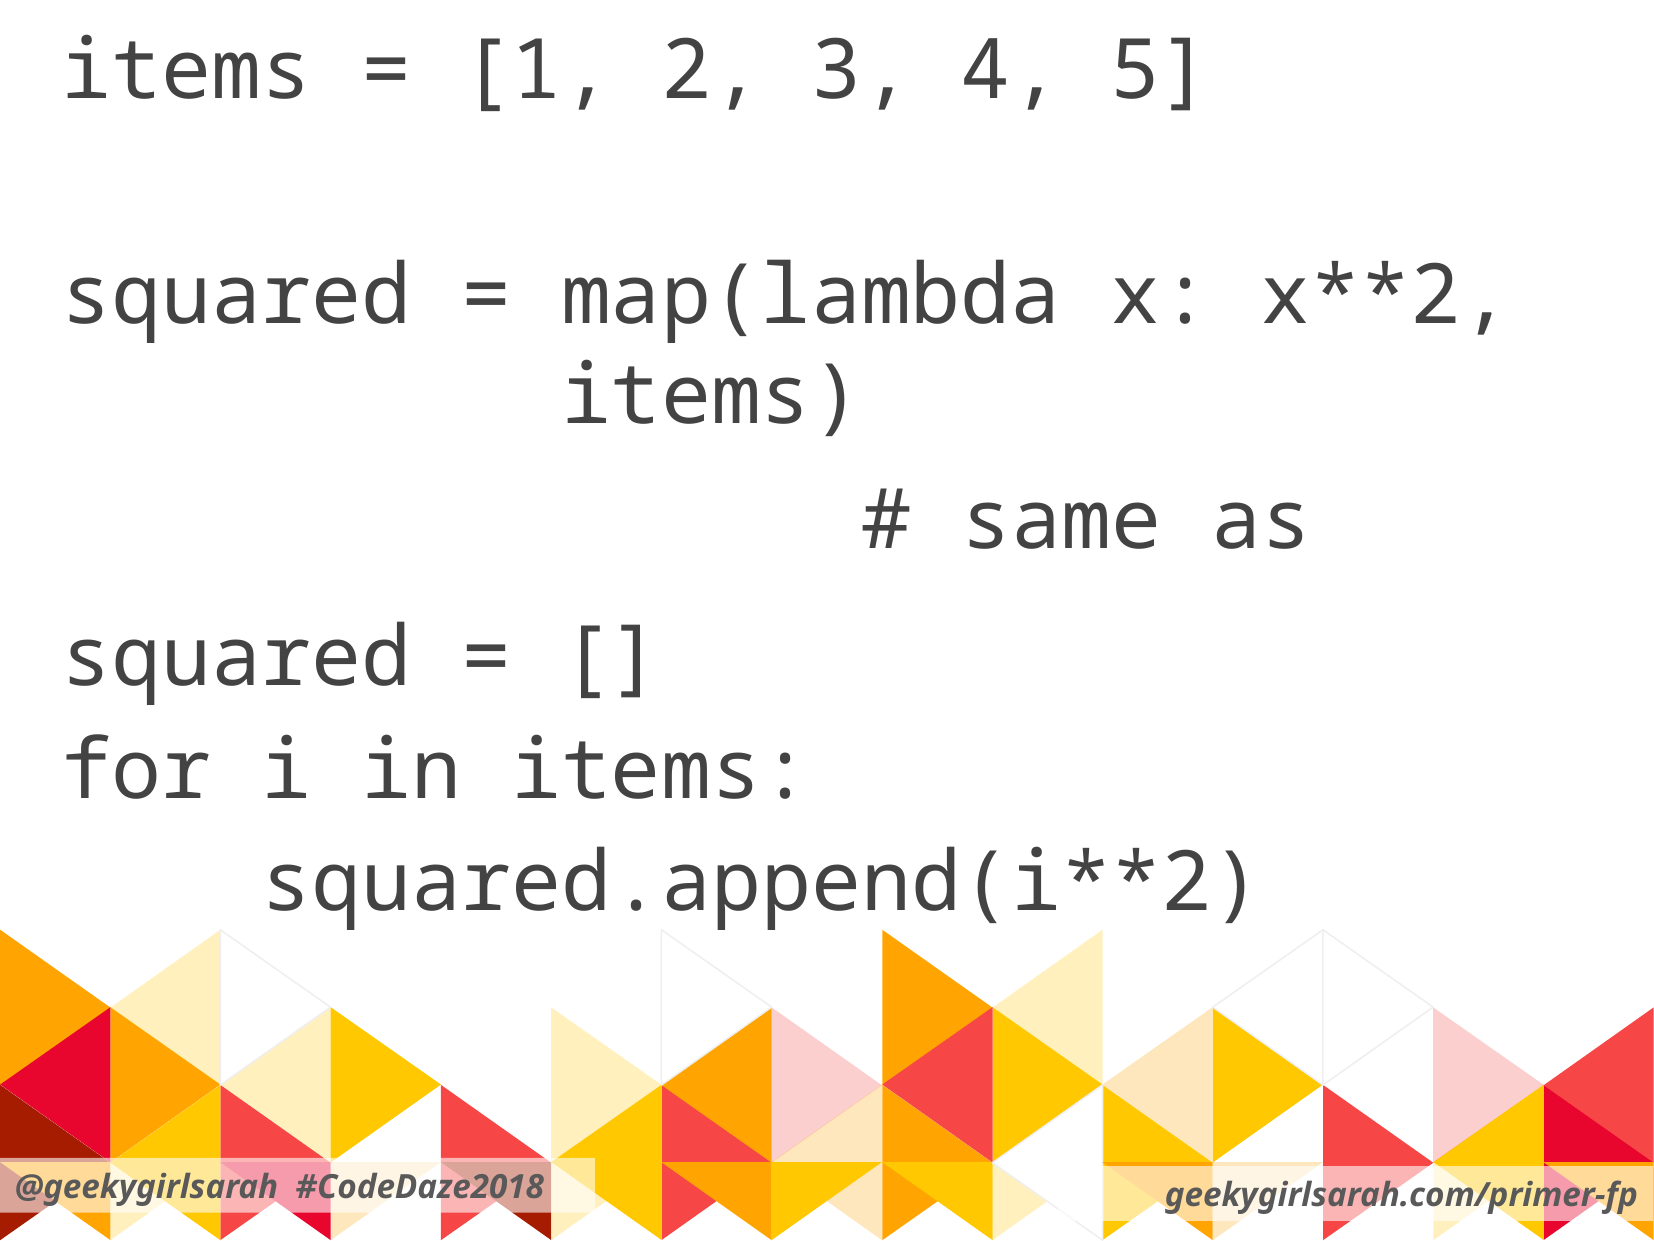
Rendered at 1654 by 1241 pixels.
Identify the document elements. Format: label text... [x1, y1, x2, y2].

list items = [1, 2, 3, 4, 5] squared = map(lambda x: x**2, items) # same as squared = [] for i in items: squared.append(i**2) [31, 0, 1622, 720]
